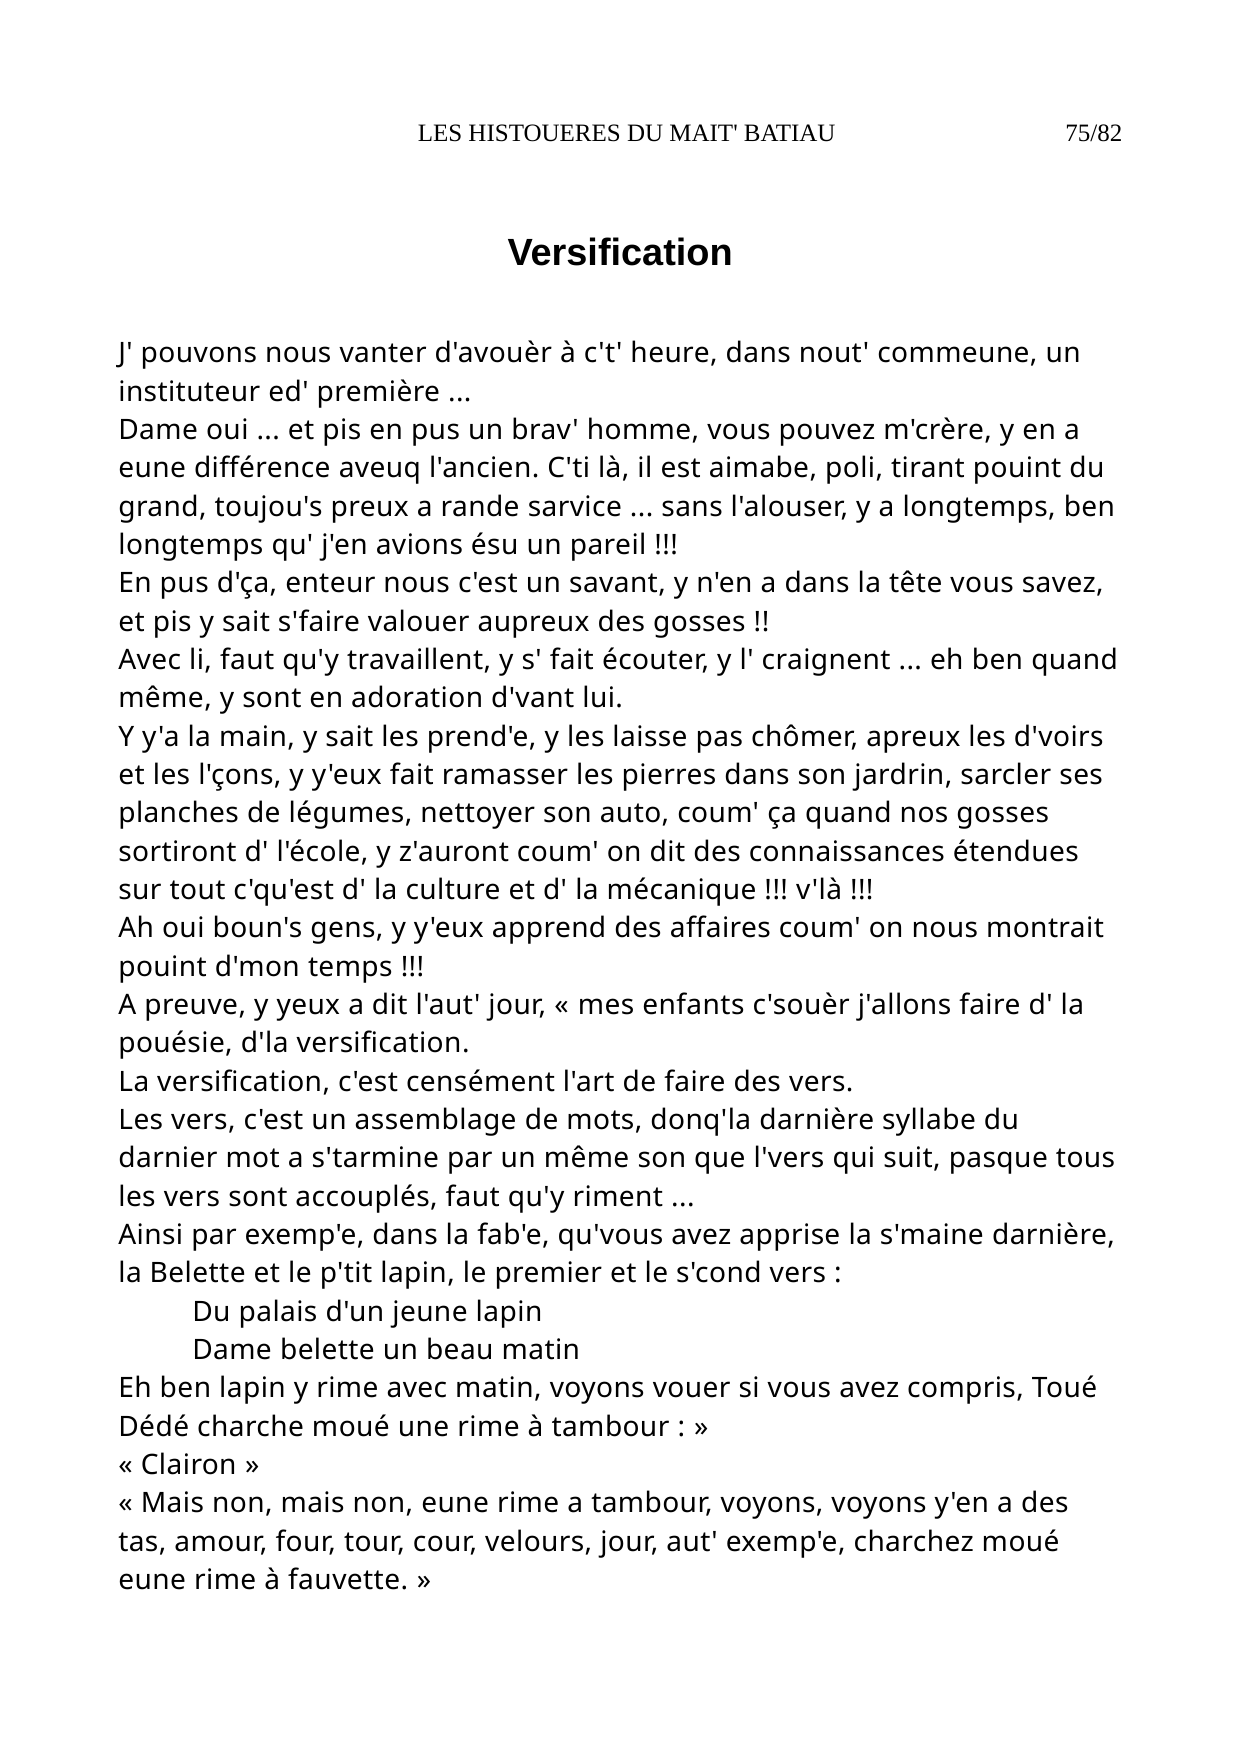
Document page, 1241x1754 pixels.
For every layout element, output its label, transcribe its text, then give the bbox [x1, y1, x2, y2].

text Dame belette un beau matin [118, 1329, 1122, 1368]
text « Mais non, mais non, eune rime a tambour, voyons, voyons y'en a des tas, amour, four, tour, cour, velours, jour, aut' exemp'e, charchez moué eune rime à fauvette. » [118, 1483, 1122, 1598]
text Les vers, c'est un assemblage de mots, donq'la darnière syllabe du darnier mot a s'tarmine par un même son que l'vers qui suit, pasque tous les vers sont accouplés, faut qu'y riment ... [118, 1099, 1122, 1214]
text J' pouvons nous vanter d'avouèr à c't' heure, dans nout' commeune, un instituteur ed' première ... [118, 333, 1122, 409]
text La versification, c'est censément l'art de faire des vers. [118, 1061, 1122, 1099]
subtitle Versification [118, 230, 1122, 274]
text Dame oui ... et pis en pus un brav' homme, vous pouvez m'crère, y en a eune différence aveuq l'ancien. C'ti là, il est aimabe, poli, tirant pouint du grand, toujou's preux a rande sarvice ... sans l'alouser, y a longtemps, ben longtemps qu' j'en avions ésu un pareil !!! [118, 409, 1122, 563]
text Avec li, faut qu'y travaillent, y s' fait écouter, y l' craignent ... eh ben quand même, y sont en adoration d'vant lui. [118, 639, 1122, 716]
text En pus d'ça, enteur nous c'est un savant, y n'en a dans la tête vous savez, et pis y sait s'faire valouer aupreux des gosses !! [118, 563, 1122, 639]
text Du palais d'un jeune lapin [118, 1291, 1122, 1329]
text Ah oui boun's gens, y y'eux apprend des affaires coum' on nous montrait pouint d'mon temps !!! [118, 908, 1122, 984]
text Ainsi par exemp'e, dans la fab'e, qu'vous avez apprise la s'maine darnière, la Belette et le p'tit lapin, le premier et le s'cond vers : [118, 1214, 1122, 1291]
text « Clairon » [118, 1444, 1122, 1483]
text Eh ben lapin y rime avec matin, voyons vouer si vous avez compris, Toué Dédé charche moué une rime à tambour : » [118, 1368, 1122, 1444]
text Y y'a la main, y sait les prend'e, y les laisse pas chômer, apreux les d'voirs et les l'çons, y y'eux fait ramasser les pierres dans son jardrin, sarcler ses planches de légumes, nettoyer son auto, coum' ça quand nos gosses sortiront d' l'école, y z'auront coum' on dit des connaissances étendues sur tout c'qu'est d' la culture et d' la mécanique !!! v'là !!! [118, 716, 1122, 908]
text A preuve, y yeux a dit l'aut' jour, « mes enfants c'souèr j'allons faire d' la pouésie, d'la versification. [118, 984, 1122, 1061]
